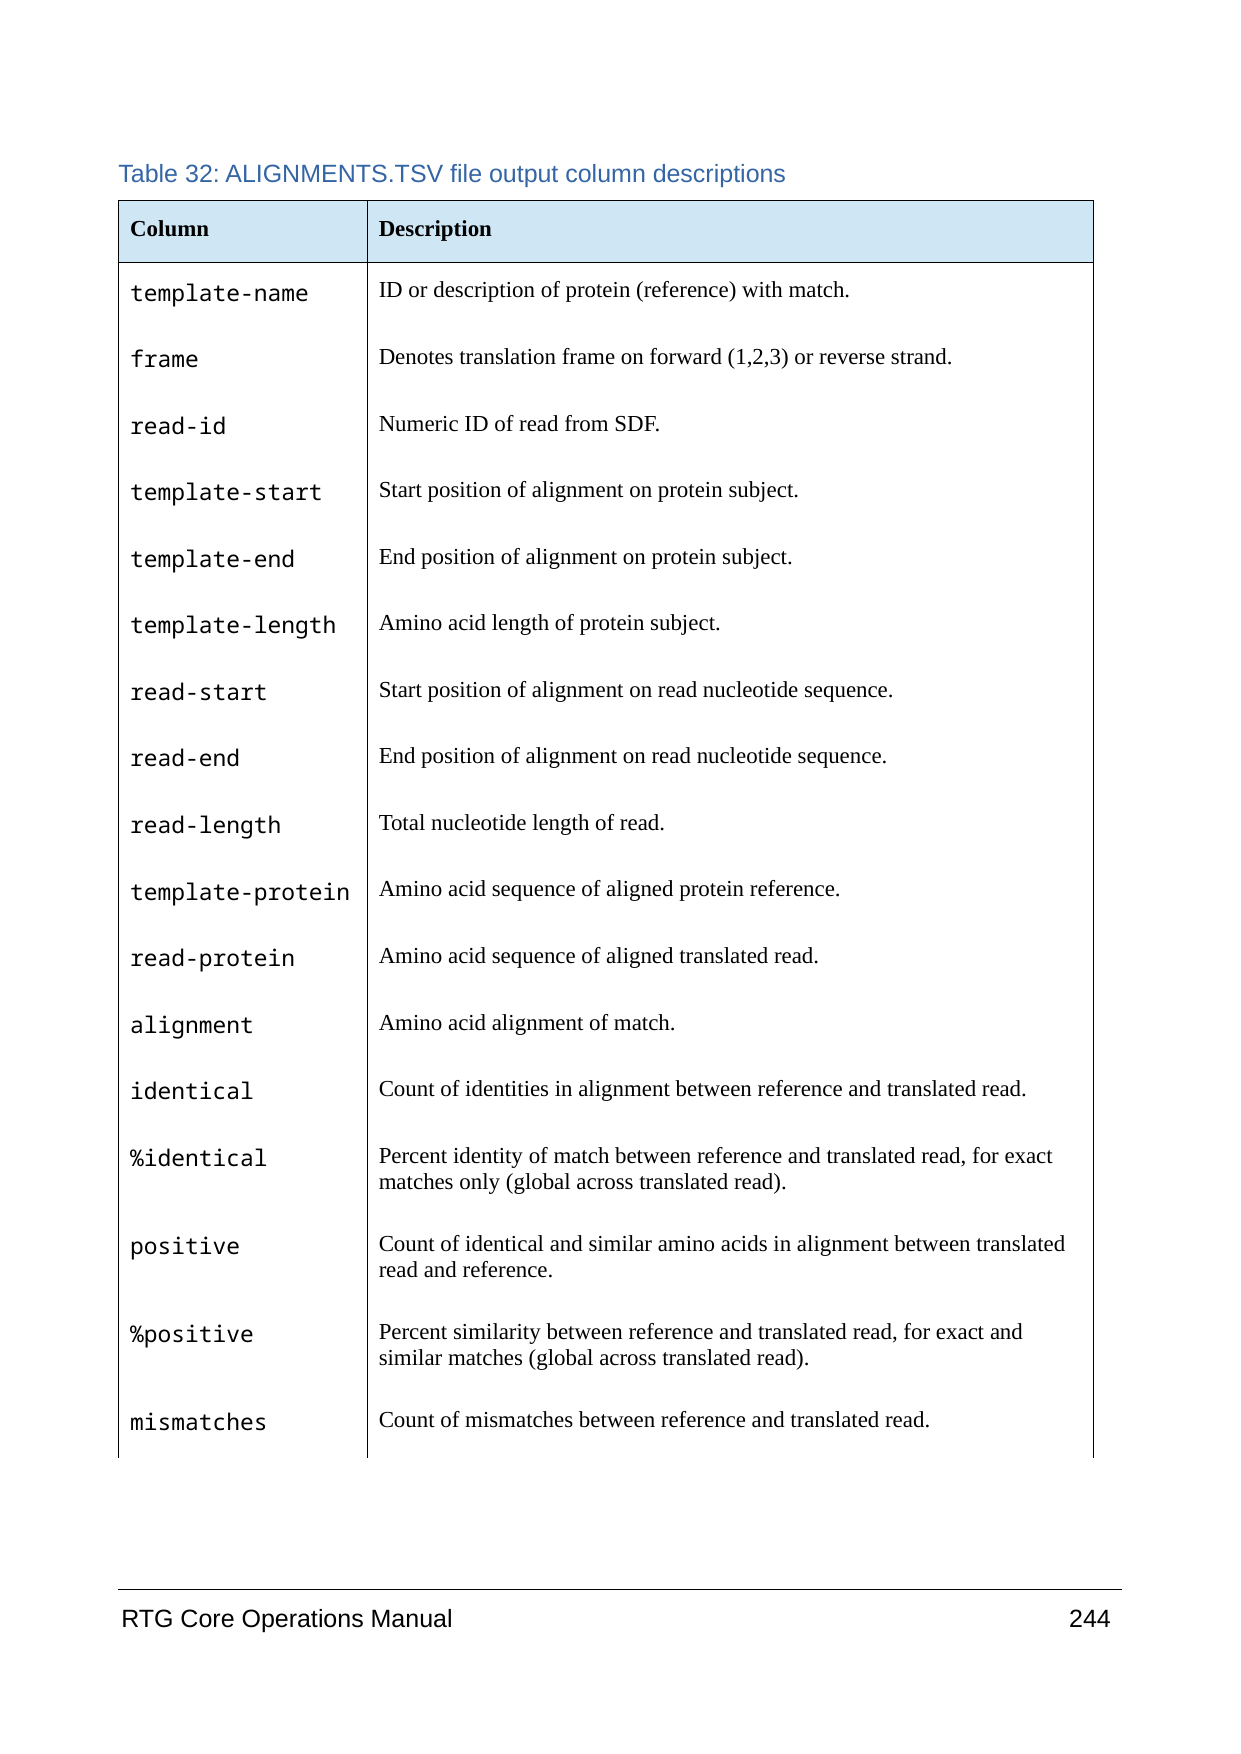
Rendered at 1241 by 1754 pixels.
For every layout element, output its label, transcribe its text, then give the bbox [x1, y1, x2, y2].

table_cell Count of identities in alignment between reference and translated read. [368, 1061, 1093, 1127]
table_cell %positive [119, 1303, 367, 1391]
table_cell read-length [119, 794, 367, 861]
text Table 32: ALIGNMENTS.TSV file output column descriptions [118, 159, 1122, 187]
table_cell template-name [119, 263, 367, 328]
table_cell template-end [119, 528, 367, 594]
table_cell positive [119, 1215, 367, 1303]
table_cell alignment [119, 994, 367, 1061]
table_cell mismatches [119, 1391, 367, 1458]
table_cell template-start [119, 461, 367, 528]
table_cell Count of identical and similar amino acids in alignment between translated read and reference. [368, 1215, 1093, 1303]
table_cell End position of alignment on read nucleotide sequence. [368, 728, 1093, 794]
table_cell Percent identity of match between reference and translated read, for exact matches only (global across translated read). [368, 1127, 1093, 1215]
table_cell Numeric ID of read from SDF. [368, 395, 1093, 461]
table_cell template-length [119, 595, 367, 661]
table_cell Amino acid sequence of aligned protein reference. [368, 861, 1093, 927]
table_cell frame [119, 328, 367, 395]
table_cell Amino acid sequence of aligned translated read. [368, 928, 1093, 994]
table_cell Percent similarity between reference and translated read, for exact and similar matches (global across translated read). [368, 1303, 1093, 1391]
table_cell Amino acid alignment of match. [368, 994, 1093, 1061]
table_cell ID or description of protein (reference) with match. [368, 263, 1093, 328]
table_header Description [368, 201, 1093, 262]
table_cell Count of mismatches between reference and translated read. [368, 1391, 1093, 1458]
table_cell Amino acid length of protein subject. [368, 595, 1093, 661]
table_header Column [119, 201, 367, 262]
table_cell template-protein [119, 861, 367, 927]
table_cell read-start [119, 661, 367, 728]
table_cell read-end [119, 728, 367, 794]
table_cell Total nucleotide length of read. [368, 794, 1093, 861]
table_cell End position of alignment on protein subject. [368, 528, 1093, 594]
table_cell %identical [119, 1127, 367, 1215]
table_cell Denotes translation frame on forward (1,2,3) or reverse strand. [368, 328, 1093, 395]
table_cell Start position of alignment on protein subject. [368, 461, 1093, 528]
table_cell read-id [119, 395, 367, 461]
table_cell read-protein [119, 928, 367, 994]
table_cell identical [119, 1061, 367, 1127]
table_cell Start position of alignment on read nucleotide sequence. [368, 661, 1093, 728]
